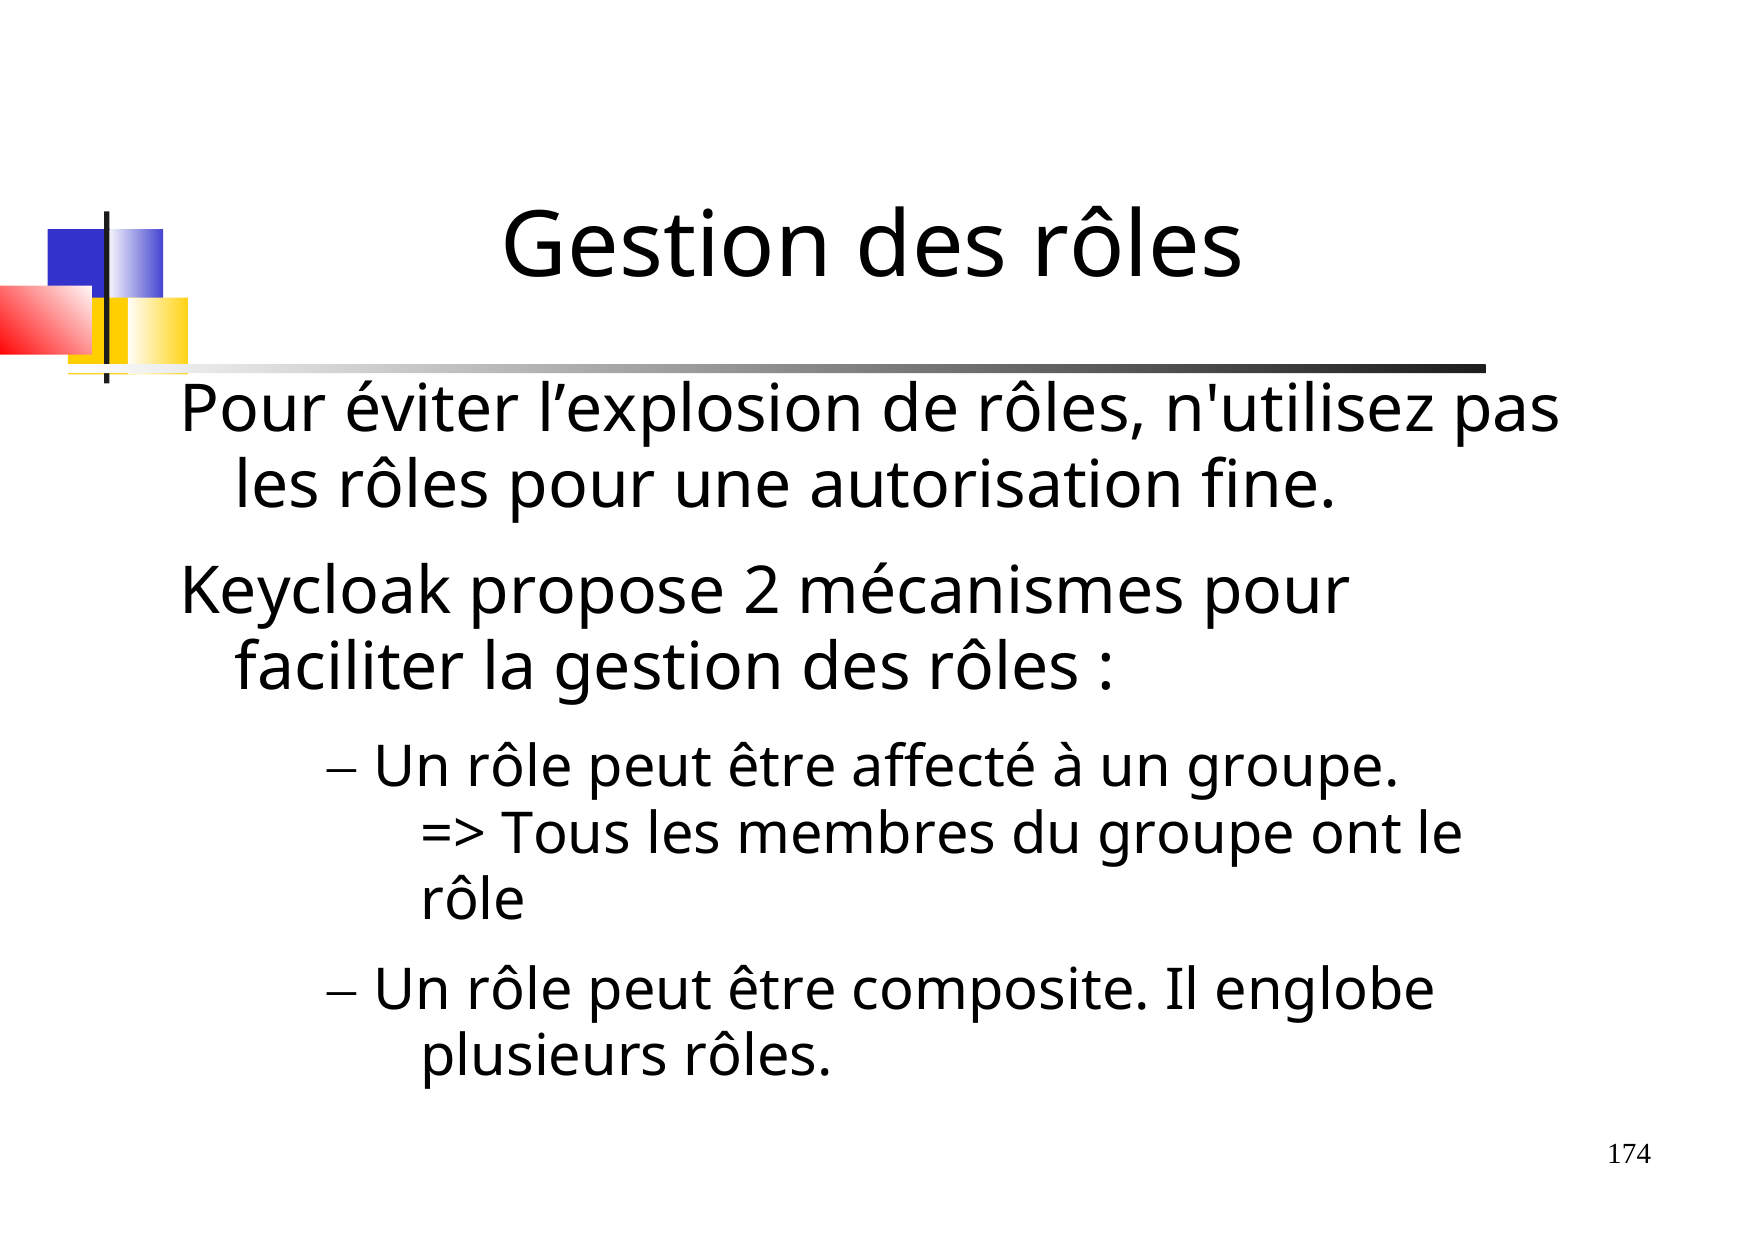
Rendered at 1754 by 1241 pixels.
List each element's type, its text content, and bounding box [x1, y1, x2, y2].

list Pour éviter l’explosion de rôles, n'utilisez pas les rôles pour une autorisation fine. Keycloak propose 2 mécanismes pour faciliter la gestion des rôles : Un rôle peut être affecté à un groupe. => Tous les membres du groupe ont le rôle Un rôle peut être composite. Il englobe plusieurs rôles. [179, 371, 1567, 1091]
title Gestion des rôles [179, 139, 1567, 351]
